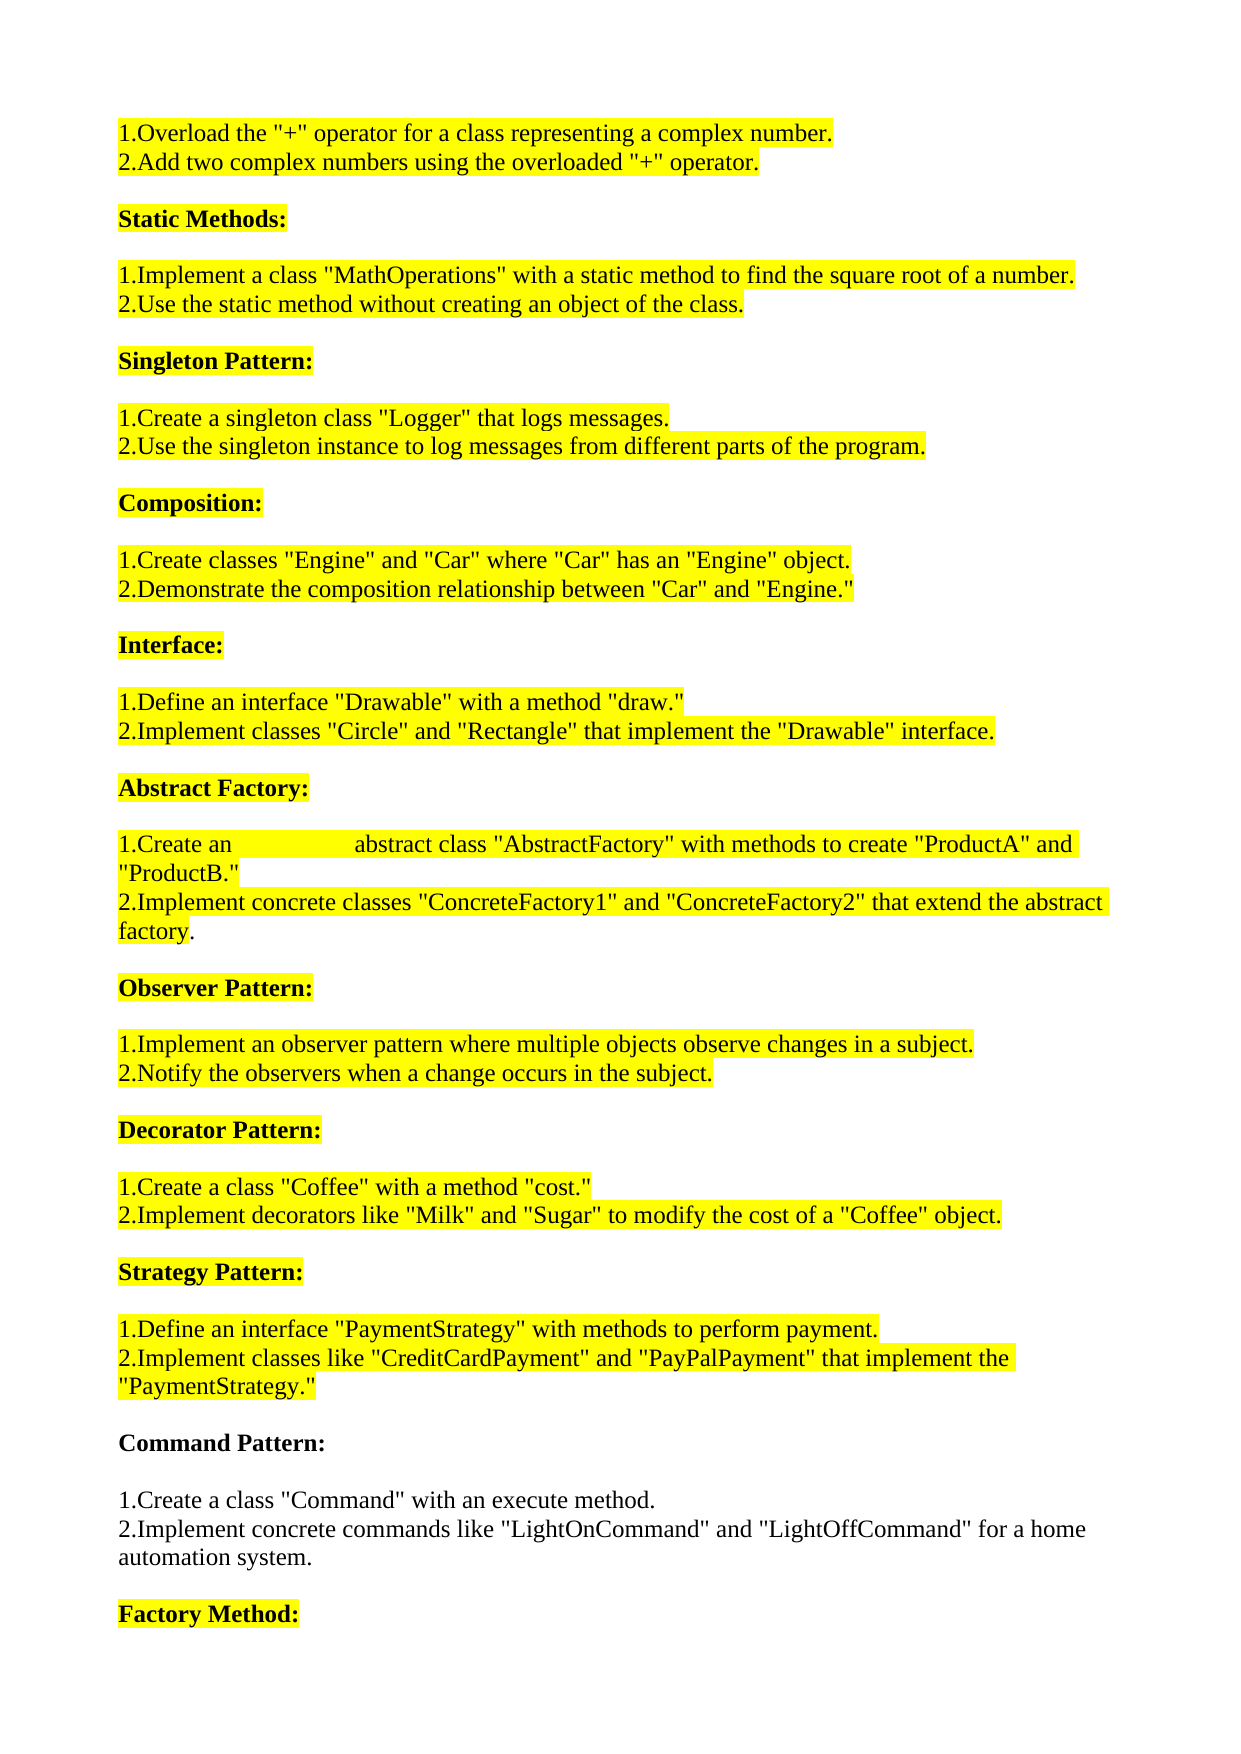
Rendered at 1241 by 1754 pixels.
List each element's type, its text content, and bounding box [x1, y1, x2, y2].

text 2.Implement concrete classes "ConcreteFactory1" and "ConcreteFactory2" that extend the abstract factory. [118, 887, 1122, 944]
text 1.Implement an observer pattern where multiple objects observe changes in a subject. [118, 1029, 1122, 1058]
text Static Methods: [118, 204, 1122, 232]
text Composition: [118, 488, 1122, 517]
text 2.Add two complex numbers using the overloaded "+" operator. [118, 147, 1122, 176]
text Interface: [118, 631, 1122, 659]
text 2.Notify the observers when a change occurs in the subject. [118, 1058, 1122, 1087]
text 2.Implement classes "Circle" and "Rectangle" that implement the "Drawable" interface. [118, 716, 1122, 745]
text 2.Use the static method without creating an object of the class. [118, 289, 1122, 318]
text 2.Implement classes like "CreditCardPayment" and "PayPalPayment" that implement the "PaymentStrategy." [118, 1343, 1122, 1400]
text 1.Create a singleton class "Logger" that logs messages. [118, 403, 1122, 431]
text 1.Create a class "Command" with an execute method. [118, 1485, 1122, 1514]
text 2.Implement decorators like "Milk" and "Sugar" to modify the cost of a "Coffee" object. [118, 1200, 1122, 1229]
text 1.Define an interface "PaymentStrategy" with methods to perform payment. [118, 1314, 1122, 1343]
text 1.Create an abstract class "AbstractFactory" with methods to create "ProductA" and "ProductB." [118, 829, 1122, 887]
text 2.Implement concrete commands like "LightOnCommand" and "LightOffCommand" for a home automation system. [118, 1514, 1122, 1571]
text 1.Define an interface "Drawable" with a method "draw." [118, 687, 1122, 716]
text Abstract Factory: [118, 773, 1122, 802]
text 1.Create classes "Engine" and "Car" where "Car" has an "Engine" object. [118, 545, 1122, 574]
text 2.Demonstrate the composition relationship between "Car" and "Engine." [118, 574, 1122, 602]
text Strategy Pattern: [118, 1257, 1122, 1286]
text Command Pattern: [118, 1428, 1122, 1457]
text Observer Pattern: [118, 973, 1122, 1001]
text 1.Overload the "+" operator for a class representing a complex number. [118, 118, 1122, 147]
text 1.Create a class "Coffee" with a method "cost." [118, 1172, 1122, 1200]
text Singleton Pattern: [118, 346, 1122, 375]
text 1.Implement a class "MathOperations" with a static method to find the square root of a number. [118, 260, 1122, 289]
text Decorator Pattern: [118, 1115, 1122, 1144]
text 2.Use the singleton instance to log messages from different parts of the program. [118, 431, 1122, 460]
text Factory Method: [118, 1599, 1122, 1628]
